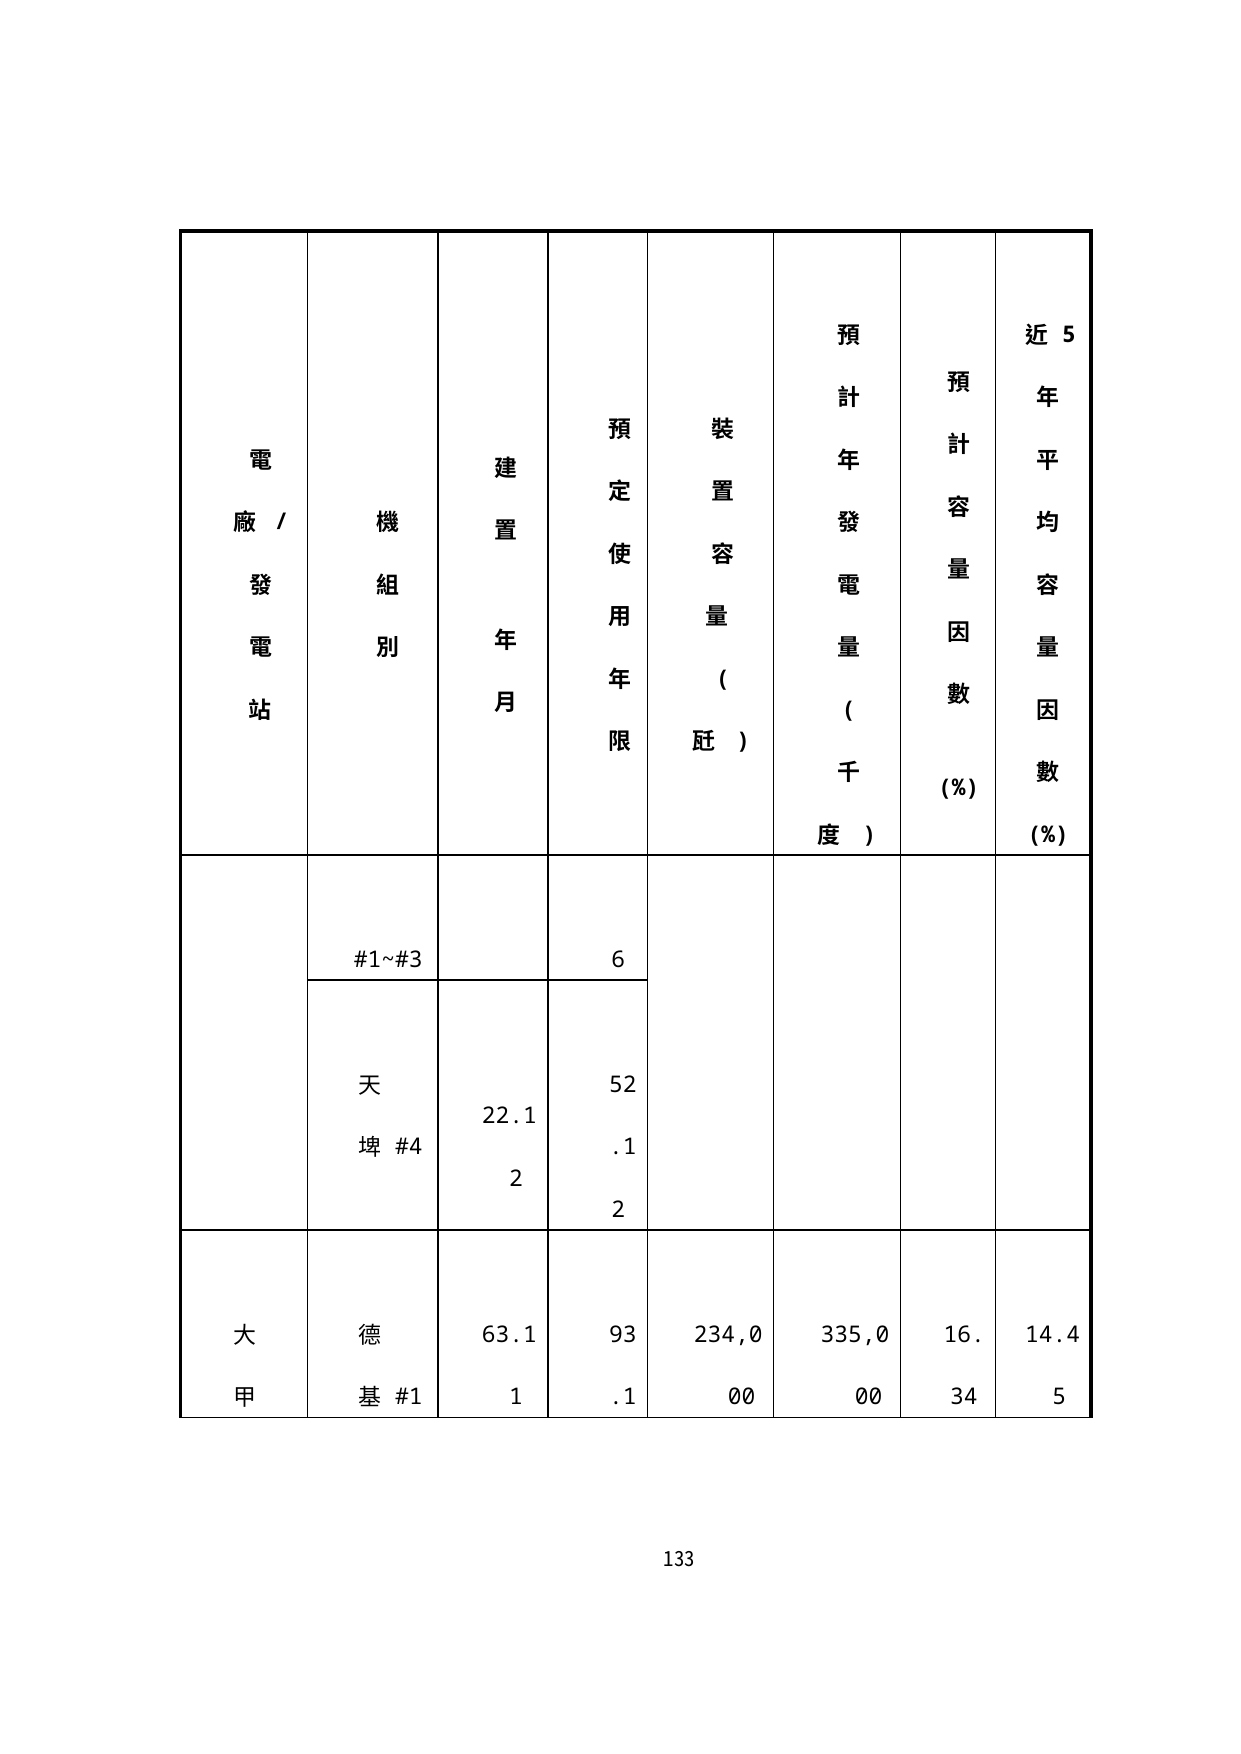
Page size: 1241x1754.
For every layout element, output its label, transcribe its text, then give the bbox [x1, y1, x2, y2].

table_cell 22.12 [439, 981, 547, 1229]
table_header 近5年平均容量因數 (%) [996, 233, 1089, 854]
table_cell [996, 856, 1089, 1229]
table_cell #1~#3 [308, 856, 437, 979]
table_cell 大甲 [182, 1231, 307, 1417]
table_header 預定使用年限 [549, 233, 647, 854]
table_cell [182, 856, 307, 1229]
table_cell 16.34 [901, 1231, 995, 1417]
table_header 裝置容量(瓩) [648, 233, 773, 854]
table_cell 93.1 [549, 1231, 647, 1417]
table_header 電廠/發電站 [182, 233, 307, 854]
table_header 機組別 [308, 233, 437, 854]
table_cell 德基#1 [308, 1231, 437, 1417]
table_header 預計年發電量 (千度) [774, 233, 900, 854]
table_header 預計容量因數 (%) [901, 233, 995, 854]
table_cell 335,000 [774, 1231, 900, 1417]
table_cell 63.11 [439, 1231, 547, 1417]
table_cell [774, 856, 900, 1229]
table_cell [648, 856, 773, 1229]
table_cell 52.12 [549, 981, 647, 1229]
table_cell [439, 856, 547, 979]
table_cell 6 [549, 856, 647, 979]
table_header 建置 年月 [439, 233, 547, 854]
table_cell [901, 856, 995, 1229]
table_cell 14.45 [996, 1231, 1089, 1417]
table_cell 天埤#4 [308, 981, 437, 1229]
table_cell 234,000 [648, 1231, 773, 1417]
